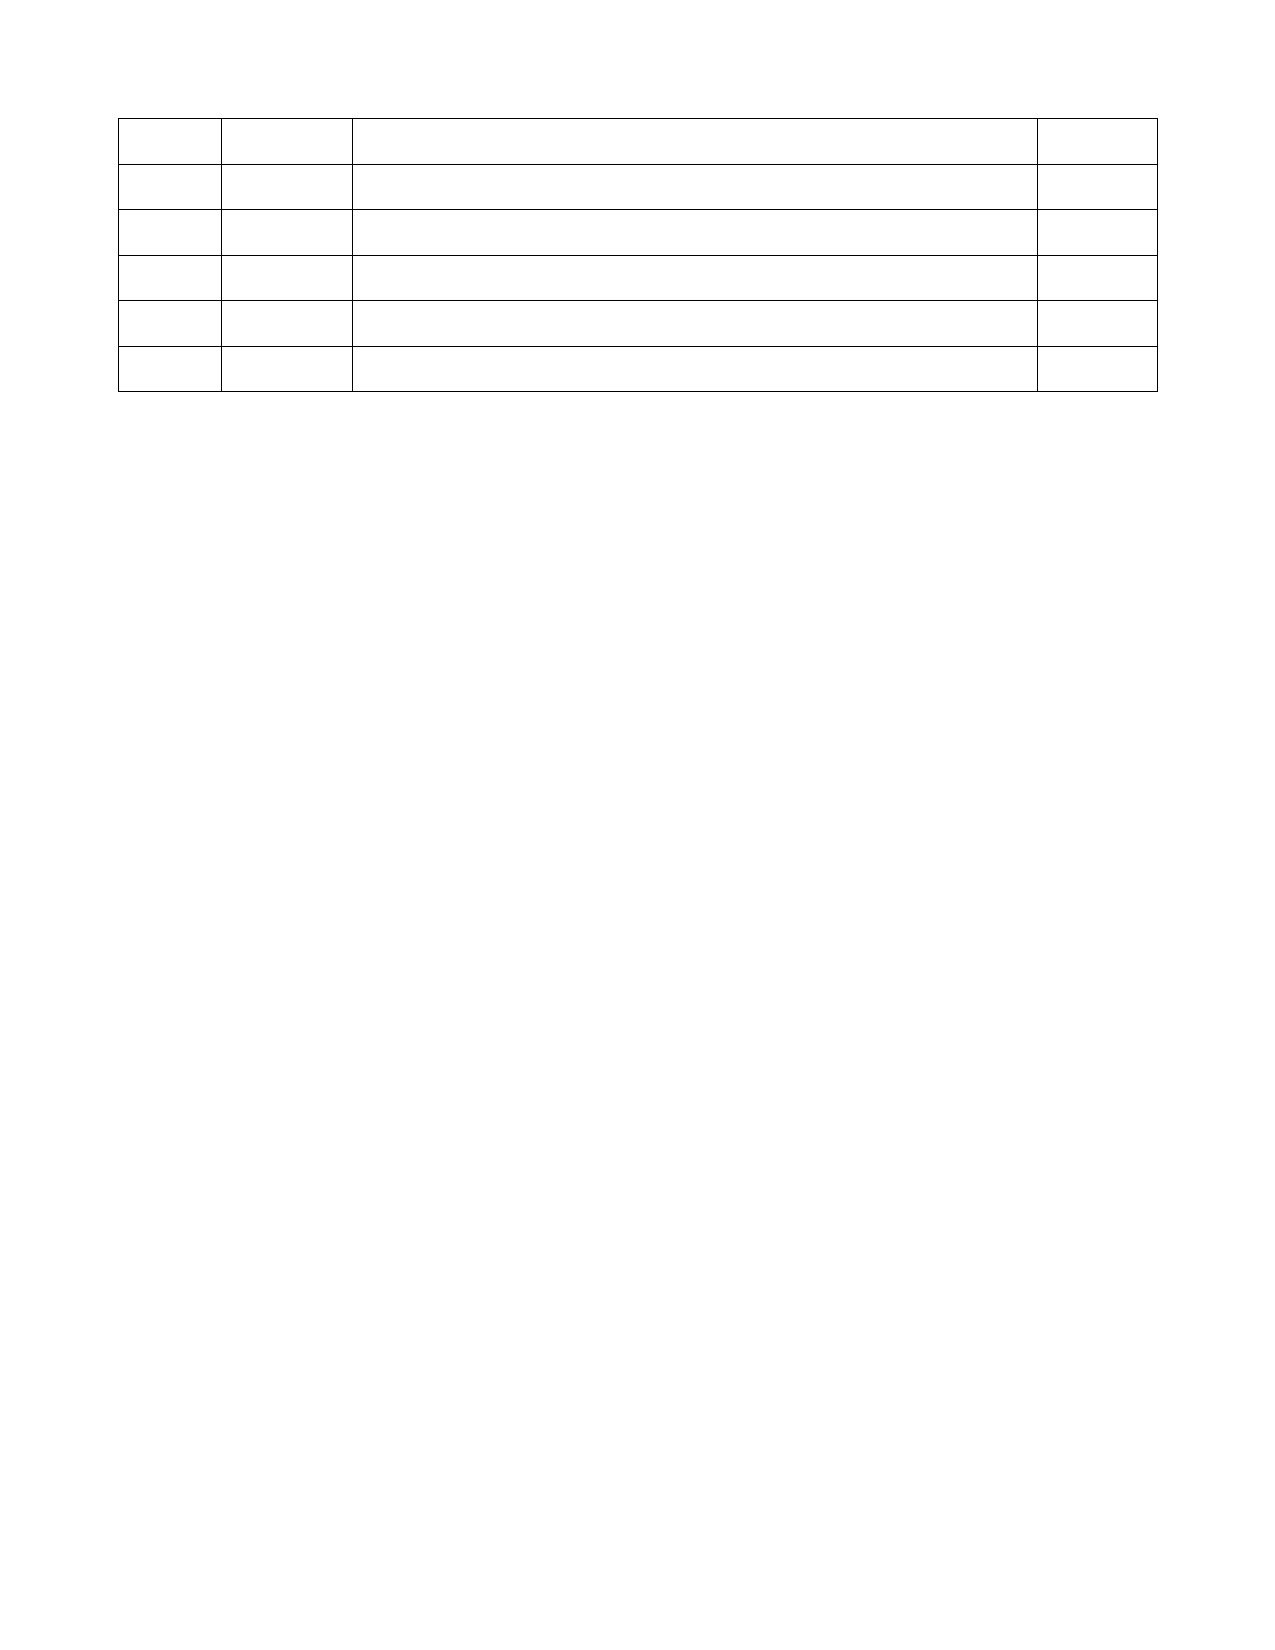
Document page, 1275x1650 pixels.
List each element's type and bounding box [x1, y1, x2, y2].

table_cell [119, 256, 221, 300]
table_cell [119, 347, 221, 391]
table_cell [1038, 119, 1157, 164]
table_cell [1038, 165, 1157, 209]
table_cell [119, 119, 221, 164]
table_cell [119, 210, 221, 255]
table_cell [119, 301, 221, 346]
table_cell [353, 165, 1037, 209]
table_cell [353, 301, 1037, 346]
table_cell [353, 119, 1037, 164]
table_cell [1038, 256, 1157, 300]
table_cell [222, 165, 352, 209]
table_cell [222, 210, 352, 255]
table_cell [353, 210, 1037, 255]
table_cell [1038, 347, 1157, 391]
table_cell [222, 347, 352, 391]
table_cell [353, 347, 1037, 391]
table_cell [353, 256, 1037, 300]
table_cell [222, 256, 352, 300]
table_cell [222, 301, 352, 346]
table_cell [119, 165, 221, 209]
table_cell [1038, 301, 1157, 346]
table_cell [222, 119, 352, 164]
table_cell [1038, 210, 1157, 255]
